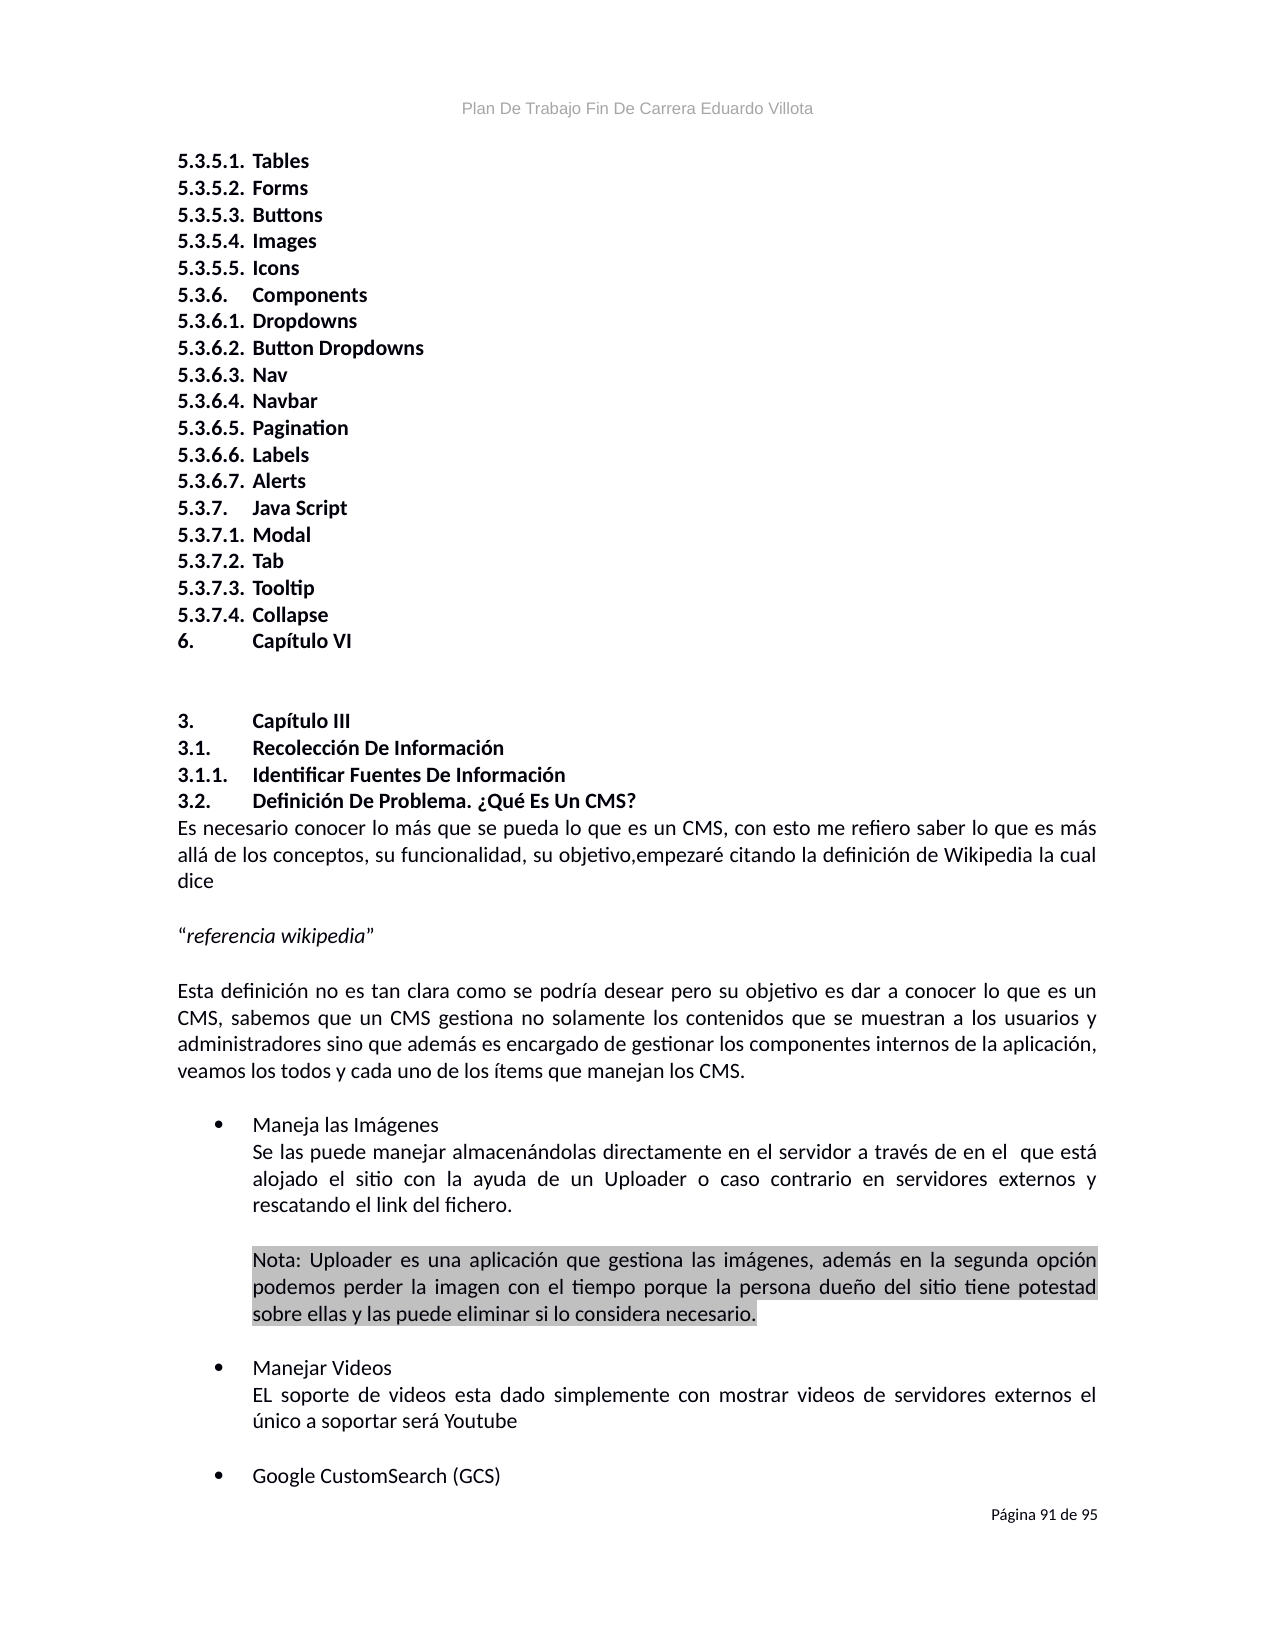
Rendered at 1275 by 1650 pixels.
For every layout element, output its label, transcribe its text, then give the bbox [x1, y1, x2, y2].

text 5.3.5.5. Icons [177, 254, 1098, 281]
text 5.3.5.2. Forms [177, 174, 1098, 201]
text 5.3.5.1. Tables [177, 148, 1098, 174]
text 5.3.6.4. Navbar [177, 388, 1098, 414]
text 6. Capítulo VI [177, 628, 1098, 654]
list Manejar Videos [215, 1354, 1098, 1381]
list Maneja las Imágenes [215, 1112, 1098, 1138]
text Esta definición no es tan clara como se podría desear pero su objetivo es dar a conocer lo que es un CMS, sabemos que un CMS gestiona no solamente los contenidos que se muestran a los usuarios y administradores sino que además es encargado de gestionar los componentes internos de la aplicación, veamos los todos y cada uno de los ítems que manejan los CMS. [177, 977, 1098, 1084]
text 5.3.6. Components [177, 281, 1098, 308]
text 3.1. Recolección De Información [177, 734, 1098, 761]
text 5.3.6.6. Labels [177, 441, 1098, 468]
text 5.3.7.3. Tooltip [177, 574, 1098, 601]
text 3.1.1. Identificar Fuentes De Información [177, 761, 1098, 788]
text 3. Capítulo III [177, 708, 1098, 734]
text 5.3.7.4. Collapse [177, 601, 1098, 628]
list Google CustomSearch (GCS) [215, 1462, 1098, 1489]
text 5.3.5.3. Buttons [177, 201, 1098, 228]
text 5.3.6.2. Button Dropdowns [177, 334, 1098, 361]
text “referencia wikipedia” [177, 922, 1098, 949]
list Se las puede manejar almacenándolas directamente en el servidor a través de en el que está alojado el sitio con la ayuda de un Uploader o caso contrario en servidores externos y rescatando el link del fichero. [252, 1138, 1098, 1218]
text 5.3.6.5. Pagination [177, 414, 1098, 441]
text 5.3.6.3. Nav [177, 361, 1098, 388]
list EL soporte de videos esta dado simplemente con mostrar videos de servidores externos el único a soportar será Youtube [252, 1381, 1098, 1434]
text 3.2. Definición De Problema. ¿Qué Es Un CMS? [177, 788, 1098, 814]
text 5.3.6.1. Dropdowns [177, 308, 1098, 334]
text 5.3.7. Java Script [177, 494, 1098, 521]
text 5.3.7.1. Modal [177, 521, 1098, 548]
text 5.3.6.7. Alerts [177, 468, 1098, 494]
text 5.3.7.2. Tab [177, 548, 1098, 574]
list Nota: Uploader es una aplicación que gestiona las imágenes, además en la segunda opción podemos perder la imagen con el tiempo porque la persona dueño del sitio tiene potestad sobre ellas y las puede eliminar si lo considera necesario. [252, 1246, 1098, 1326]
text Es necesario conocer lo más que se pueda lo que es un CMS, con esto me refiero saber lo que es más allá de los conceptos, su funcionalidad, su objetivo,empezaré citando la definición de Wikipedia la cual dice [177, 814, 1098, 894]
text 5.3.5.4. Images [177, 228, 1098, 254]
